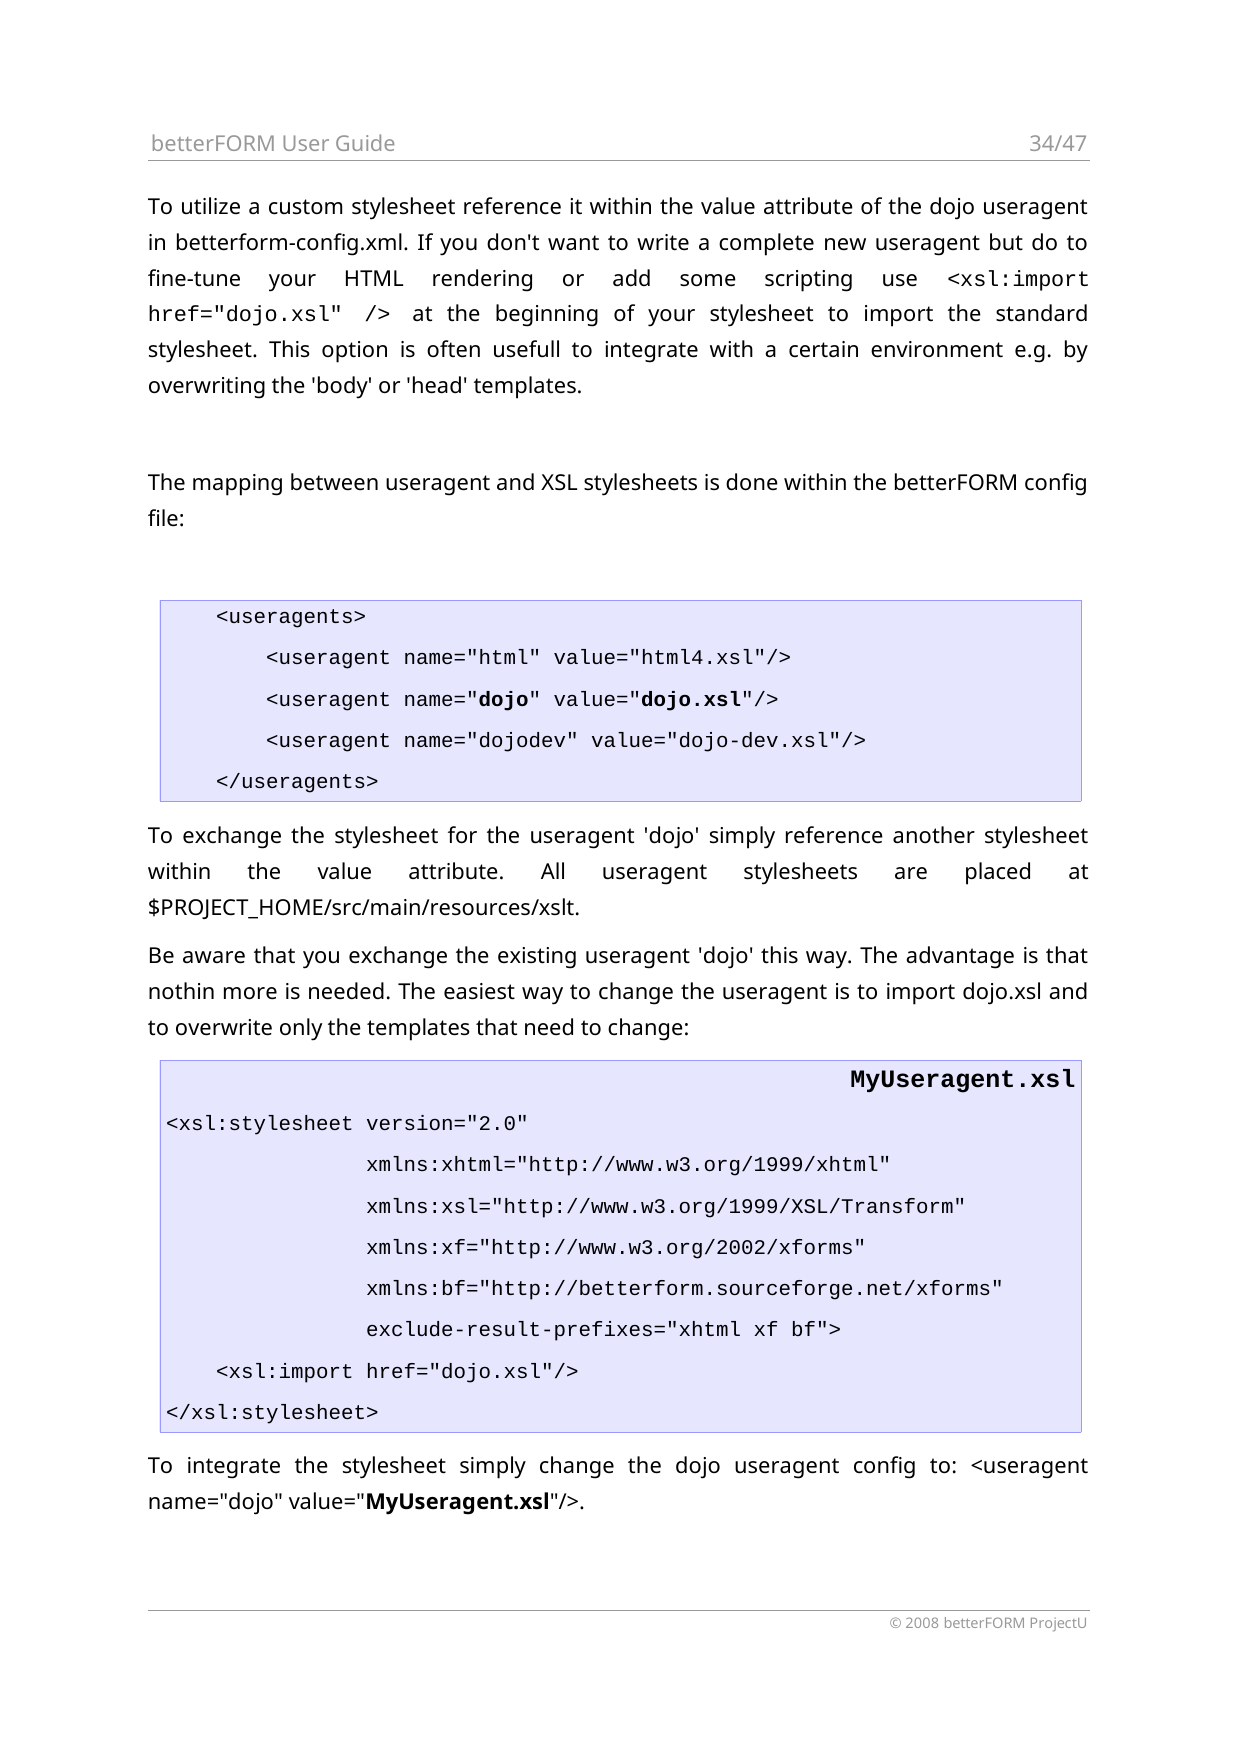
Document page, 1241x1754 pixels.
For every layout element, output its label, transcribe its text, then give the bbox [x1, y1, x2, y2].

text <useragent name="html" value="html4.xsl"/> [161, 641, 1081, 671]
text </xsl:stylesheet> [161, 1396, 1081, 1432]
text xmlns:xf="http://www.w3.org/2002/xforms" [161, 1231, 1081, 1261]
text MyUseragent.xsl [161, 1061, 1081, 1095]
text xmlns:xhtml="http://www.w3.org/1999/xhtml" [161, 1148, 1081, 1178]
text </useragents> [161, 765, 1081, 801]
text xmlns:xsl="http://www.w3.org/1999/XSL/Transform" [161, 1189, 1081, 1219]
text <xsl:import href="dojo.xsl"/> [161, 1354, 1081, 1384]
text To utilize a custom stylesheet reference it within the value attribute of the dojo useragent in betterform-config.xml. If you don't want to write a complete new useragent but do to fine-tune your HTML rendering or add some scripting use <xsl:import href="dojo.xsl" /> at the beginning of your stylesheet to import the standard stylesheet. This option is often usefull to integrate with a certain environment e.g. by overwriting the 'body' or 'head' templates. [148, 191, 1090, 400]
text xmlns:bf="http://betterform.sourceforge.net/xforms" [161, 1272, 1081, 1302]
text To exchange the stylesheet for the useragent 'dojo' simply reference another stylesheet within the value attribute. All useragent stylesheets are placed at $PROJECT_HOME/src/main/resources/xslt. [148, 819, 1090, 921]
text To integrate the stylesheet simply change the dojo useragent config to: <useragent name="dojo" value="MyUseragent.xsl"/>. [148, 1450, 1090, 1516]
text exclude-result-prefixes="xhtml xf bf"> [161, 1313, 1081, 1343]
text Be aware that you exchange the existing useragent 'dojo' this way. The advantage is that nothin more is needed. The easiest way to change the useragent is to import dojo.xsl and to overwrite only the templates that need to change: [148, 940, 1090, 1042]
text <xsl:stylesheet version="2.0" [161, 1107, 1081, 1137]
text <useragents> [161, 601, 1081, 630]
text <useragent name="dojo" value="dojo.xsl"/> [161, 682, 1081, 712]
text The mapping between useragent and XSL stylesheets is done within the betterFORM config file: [148, 467, 1090, 533]
text <useragent name="dojodev" value="dojo-dev.xsl"/> [161, 724, 1081, 754]
